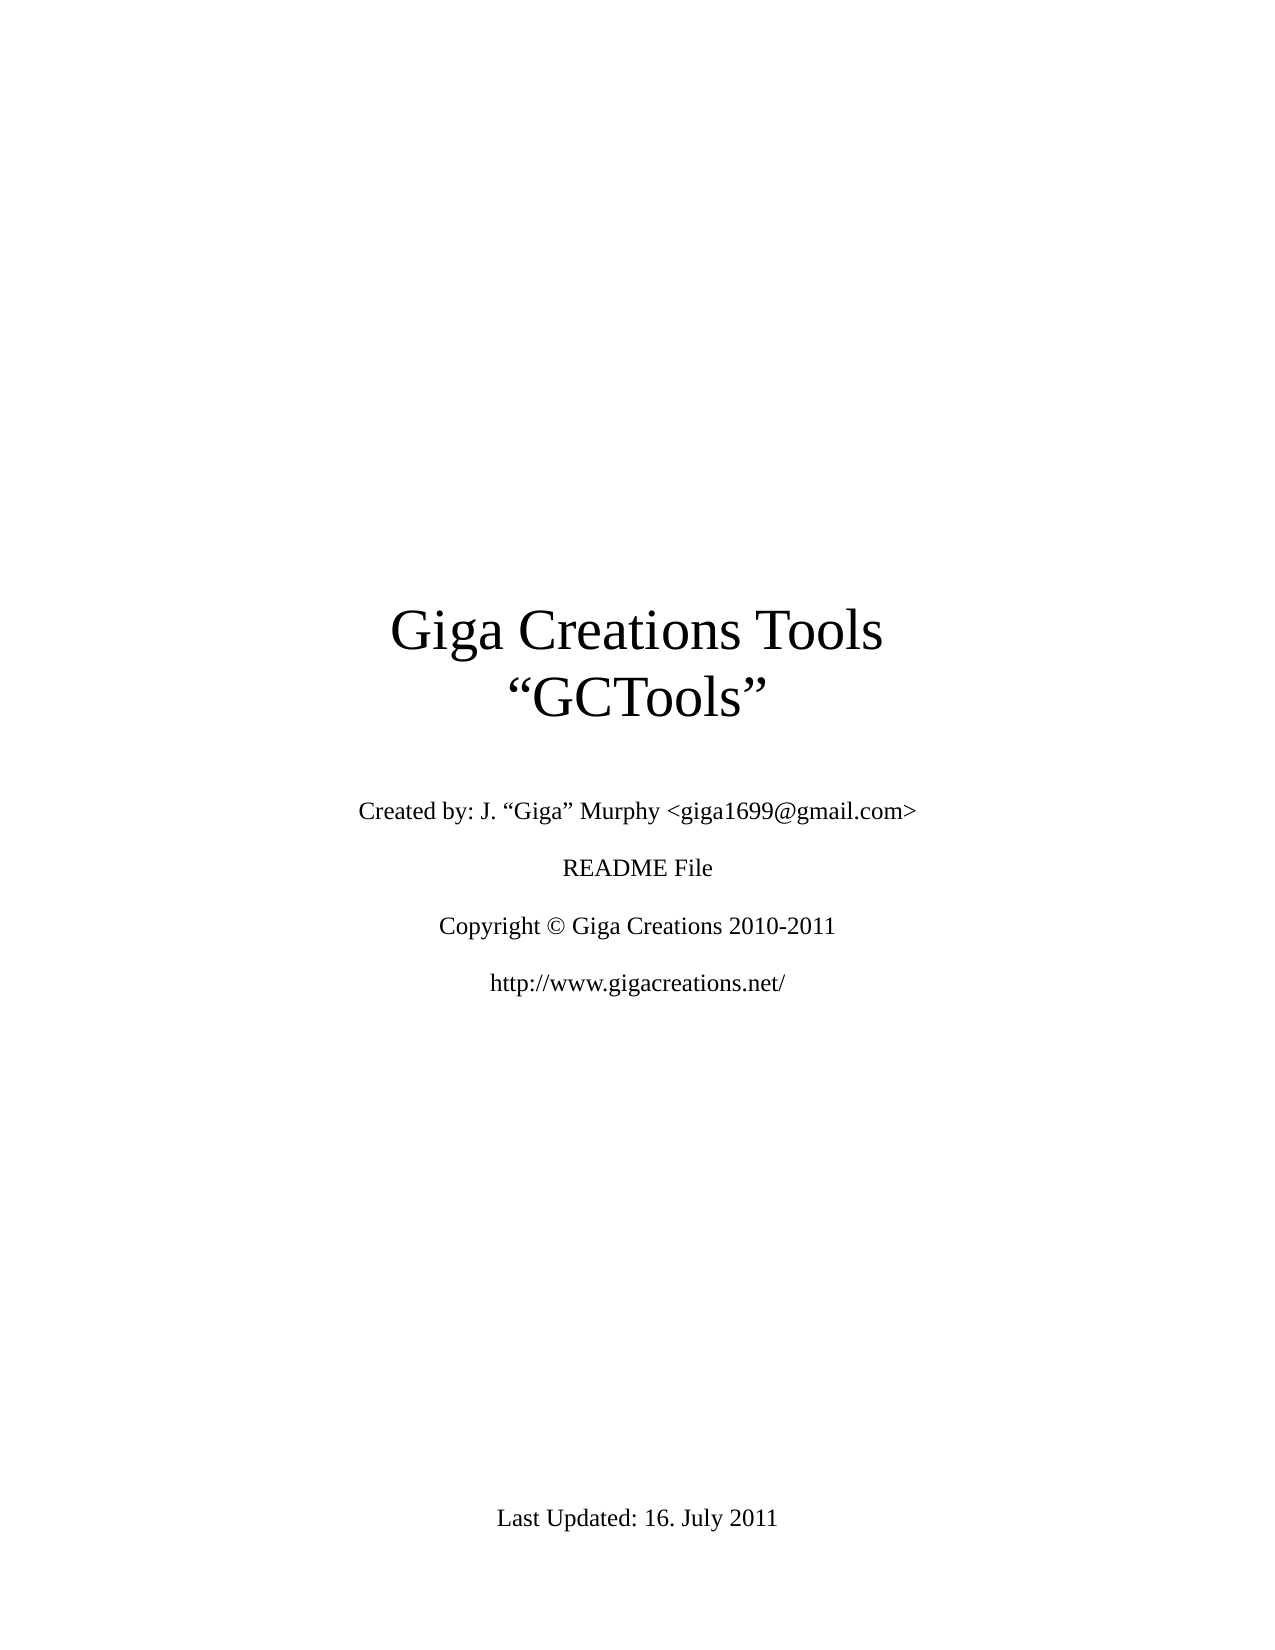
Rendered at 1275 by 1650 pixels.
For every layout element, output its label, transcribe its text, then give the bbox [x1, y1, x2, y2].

text Copyright © Giga Creations 2010-2011 [358, 911, 917, 939]
text http://www.gigacreations.net/ [358, 968, 917, 997]
text Created by: J. “Giga” Murphy <giga1699@gmail.com> [358, 796, 917, 824]
text README File [358, 853, 917, 882]
text Giga Creations Tools [358, 594, 917, 662]
text “GCTools” [358, 662, 917, 729]
